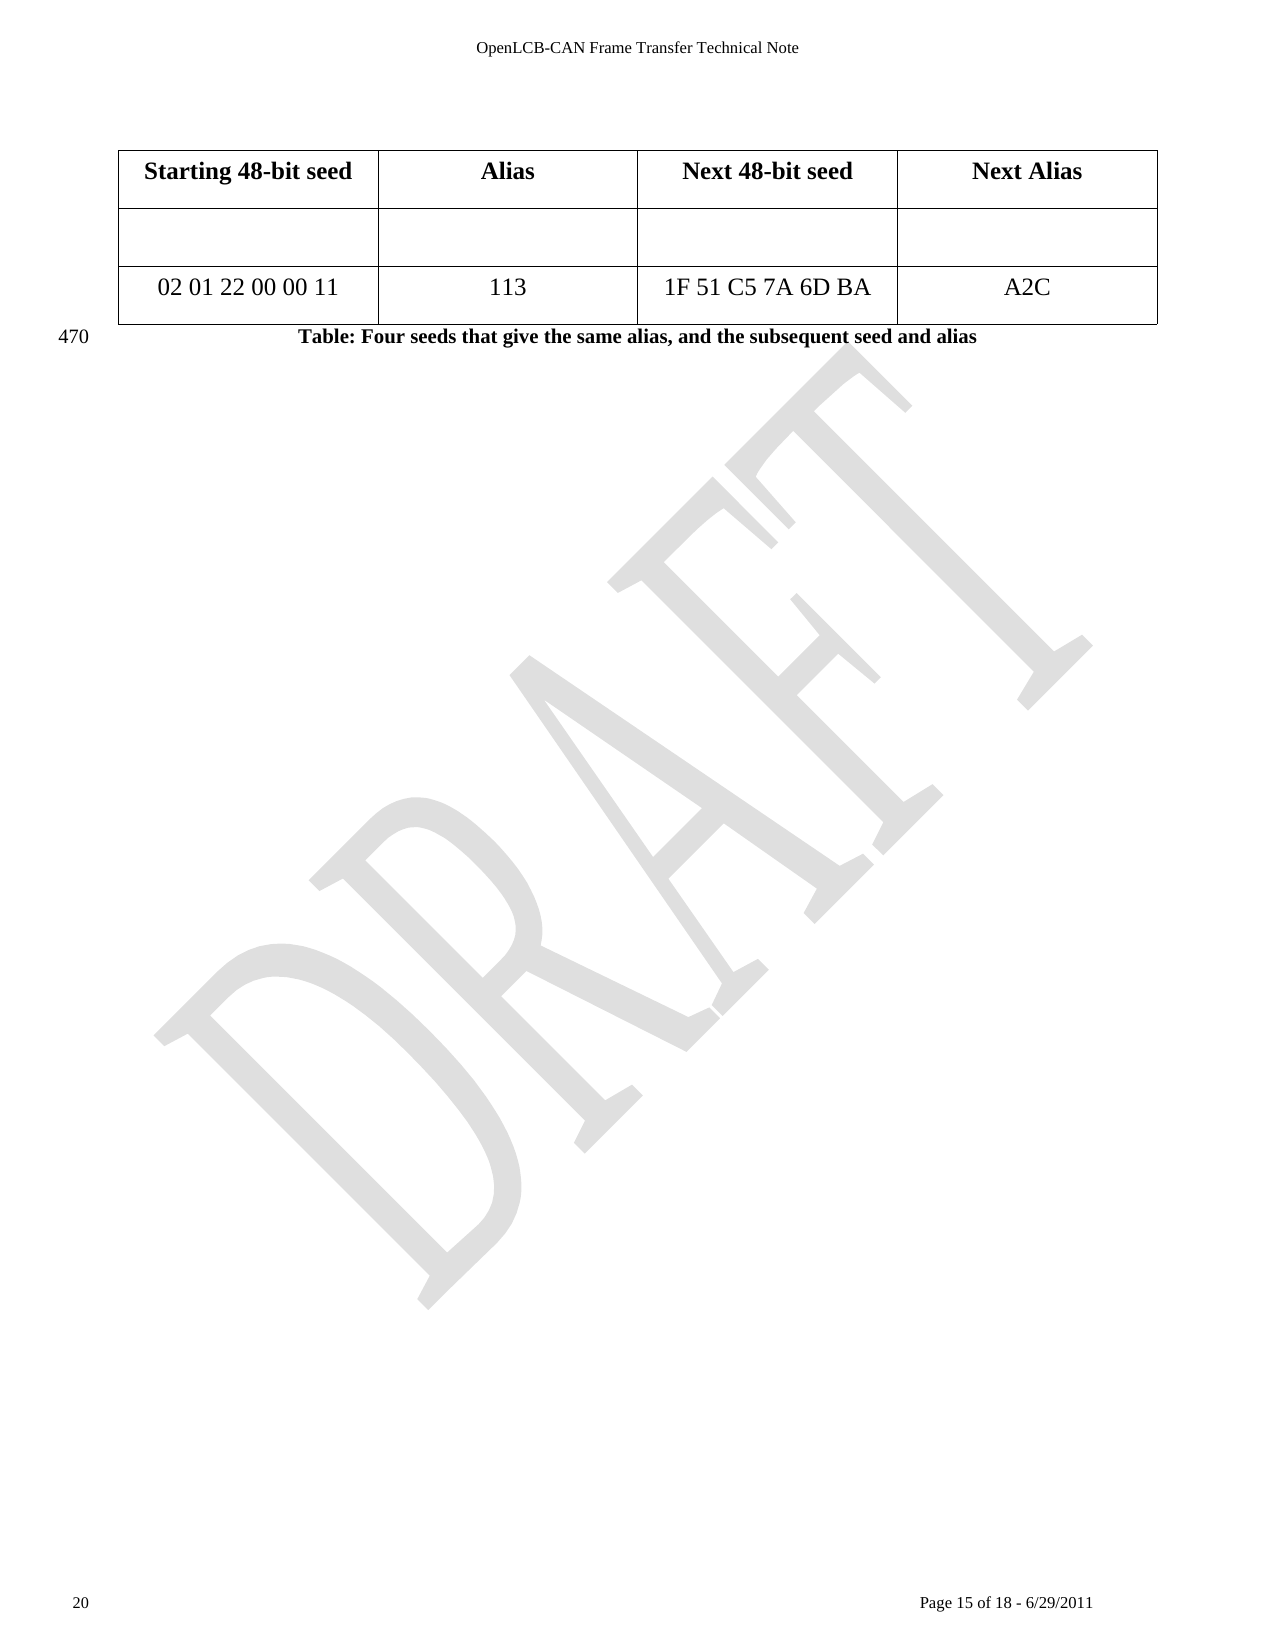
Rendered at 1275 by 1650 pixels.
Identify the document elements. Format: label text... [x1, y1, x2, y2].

table_cell [379, 209, 637, 266]
table_header Starting 48-bit seed [119, 151, 378, 208]
table_cell A2C [898, 267, 1157, 324]
table_header Alias [379, 151, 637, 208]
table_header Next 48-bit seed [638, 151, 897, 208]
text Table: Four seeds that give the same alias, and the subsequent seed and alias [118, 325, 1157, 348]
table_cell 02 01 22 00 00 11 [119, 267, 378, 324]
table_cell 113 [379, 267, 637, 324]
table_cell [638, 209, 897, 266]
table_header Next Alias [898, 151, 1157, 208]
table_cell [119, 209, 378, 266]
table_cell 1F 51 C5 7A 6D BA [638, 267, 897, 324]
table_cell [898, 209, 1157, 266]
